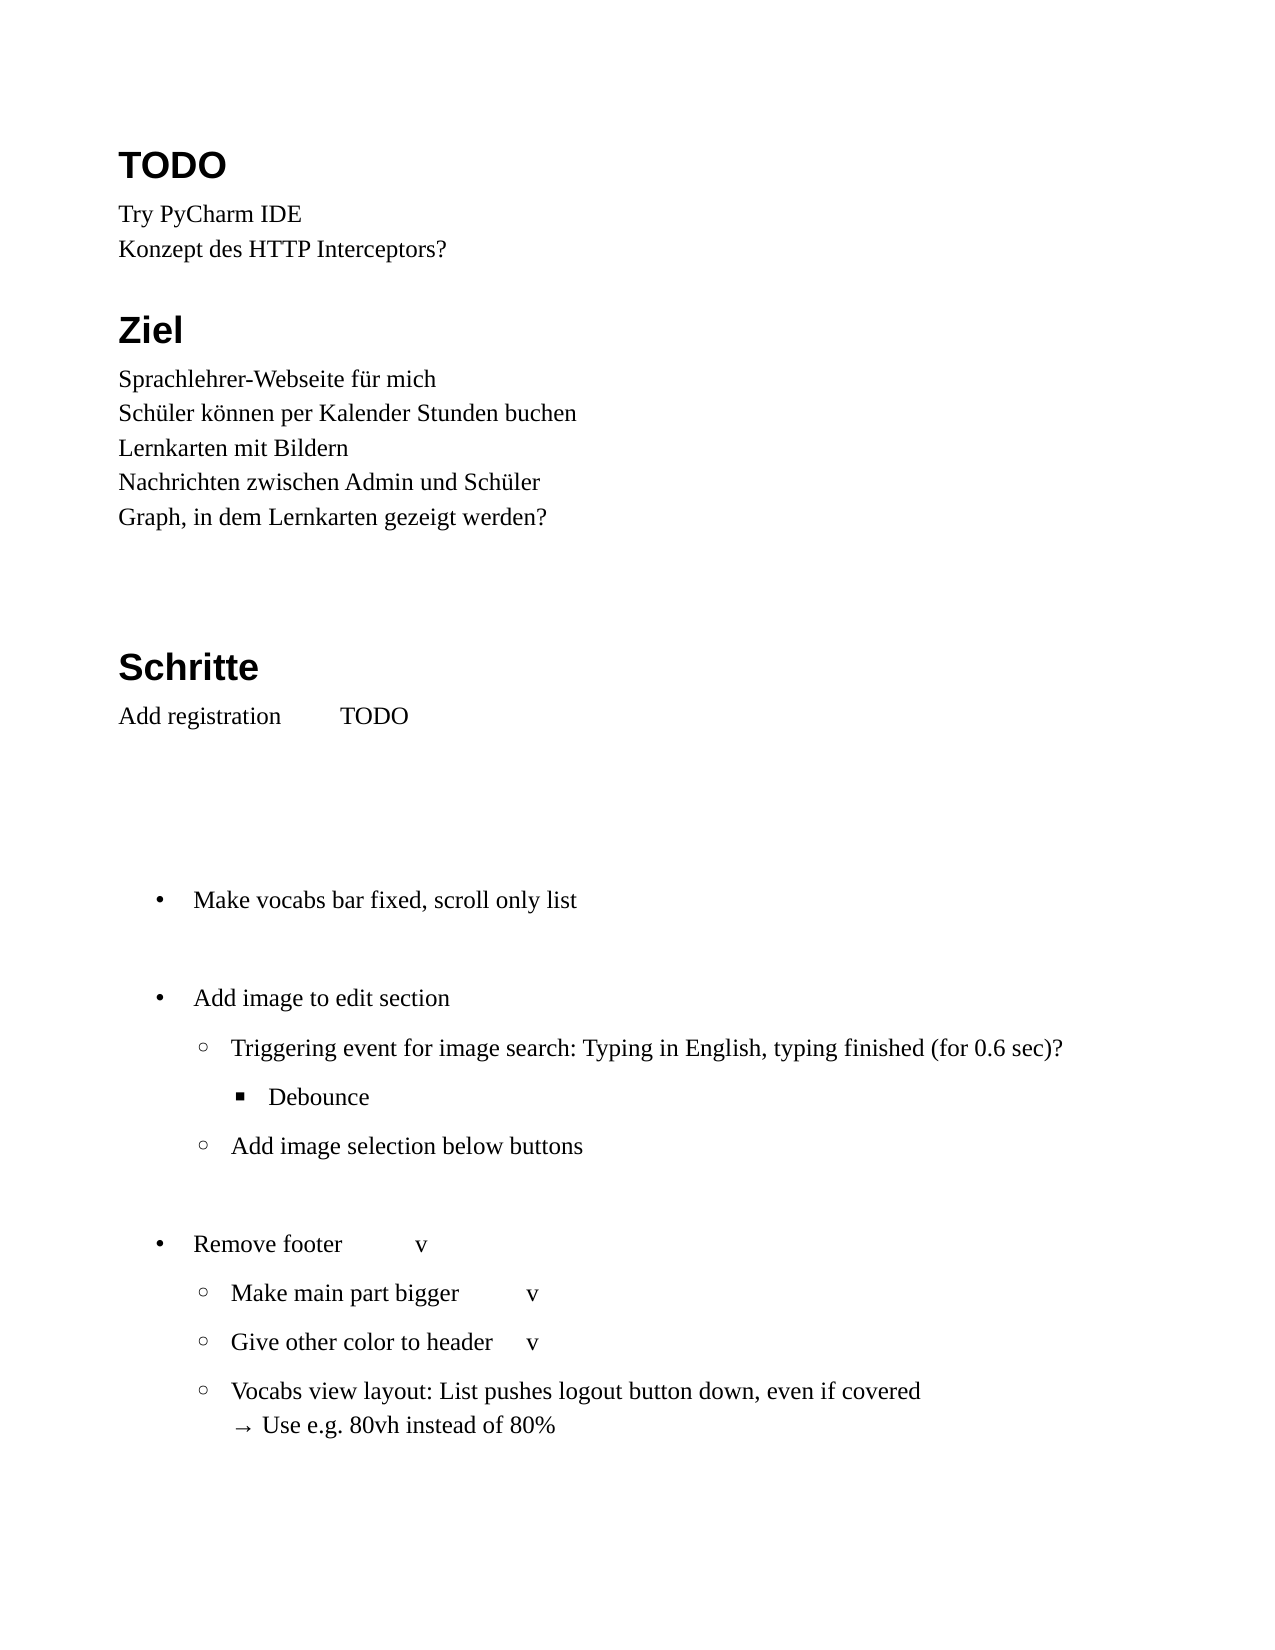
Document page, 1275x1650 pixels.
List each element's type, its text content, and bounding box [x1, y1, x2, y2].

text Try PyCharm IDE Konzept des HTTP Interceptors? [118, 199, 1157, 262]
list Debounce [231, 1082, 1157, 1110]
subtitle TODO [118, 143, 1157, 187]
list Make vocabs bar fixed, scroll only list [156, 885, 1157, 914]
list Triggering event for image search: Typing in English, typing finished (for 0.6 sec)? [193, 1033, 1157, 1061]
subtitle Ziel [118, 308, 1157, 351]
list Give other color to header v [193, 1327, 1157, 1356]
list Add image to edit section [156, 983, 1157, 1012]
subtitle Schritte [118, 645, 1157, 688]
text Add registration TODO [118, 701, 1157, 730]
list Make main part bigger v [193, 1278, 1157, 1307]
text Sprachlehrer-Webseite für mich Schüler können per Kalender Stunden buchen Lernkarten mit Bildern Nachrichten zwischen Admin und Schüler Graph, in dem Lernkarten gezeigt werden? [118, 364, 1157, 599]
list Vocabs view layout: List pushes logout button down, even if covered → Use e.g. 80vh instead of 80% [193, 1376, 1157, 1439]
list Remove footer v [156, 1229, 1157, 1258]
list Add image selection below buttons [193, 1131, 1157, 1159]
